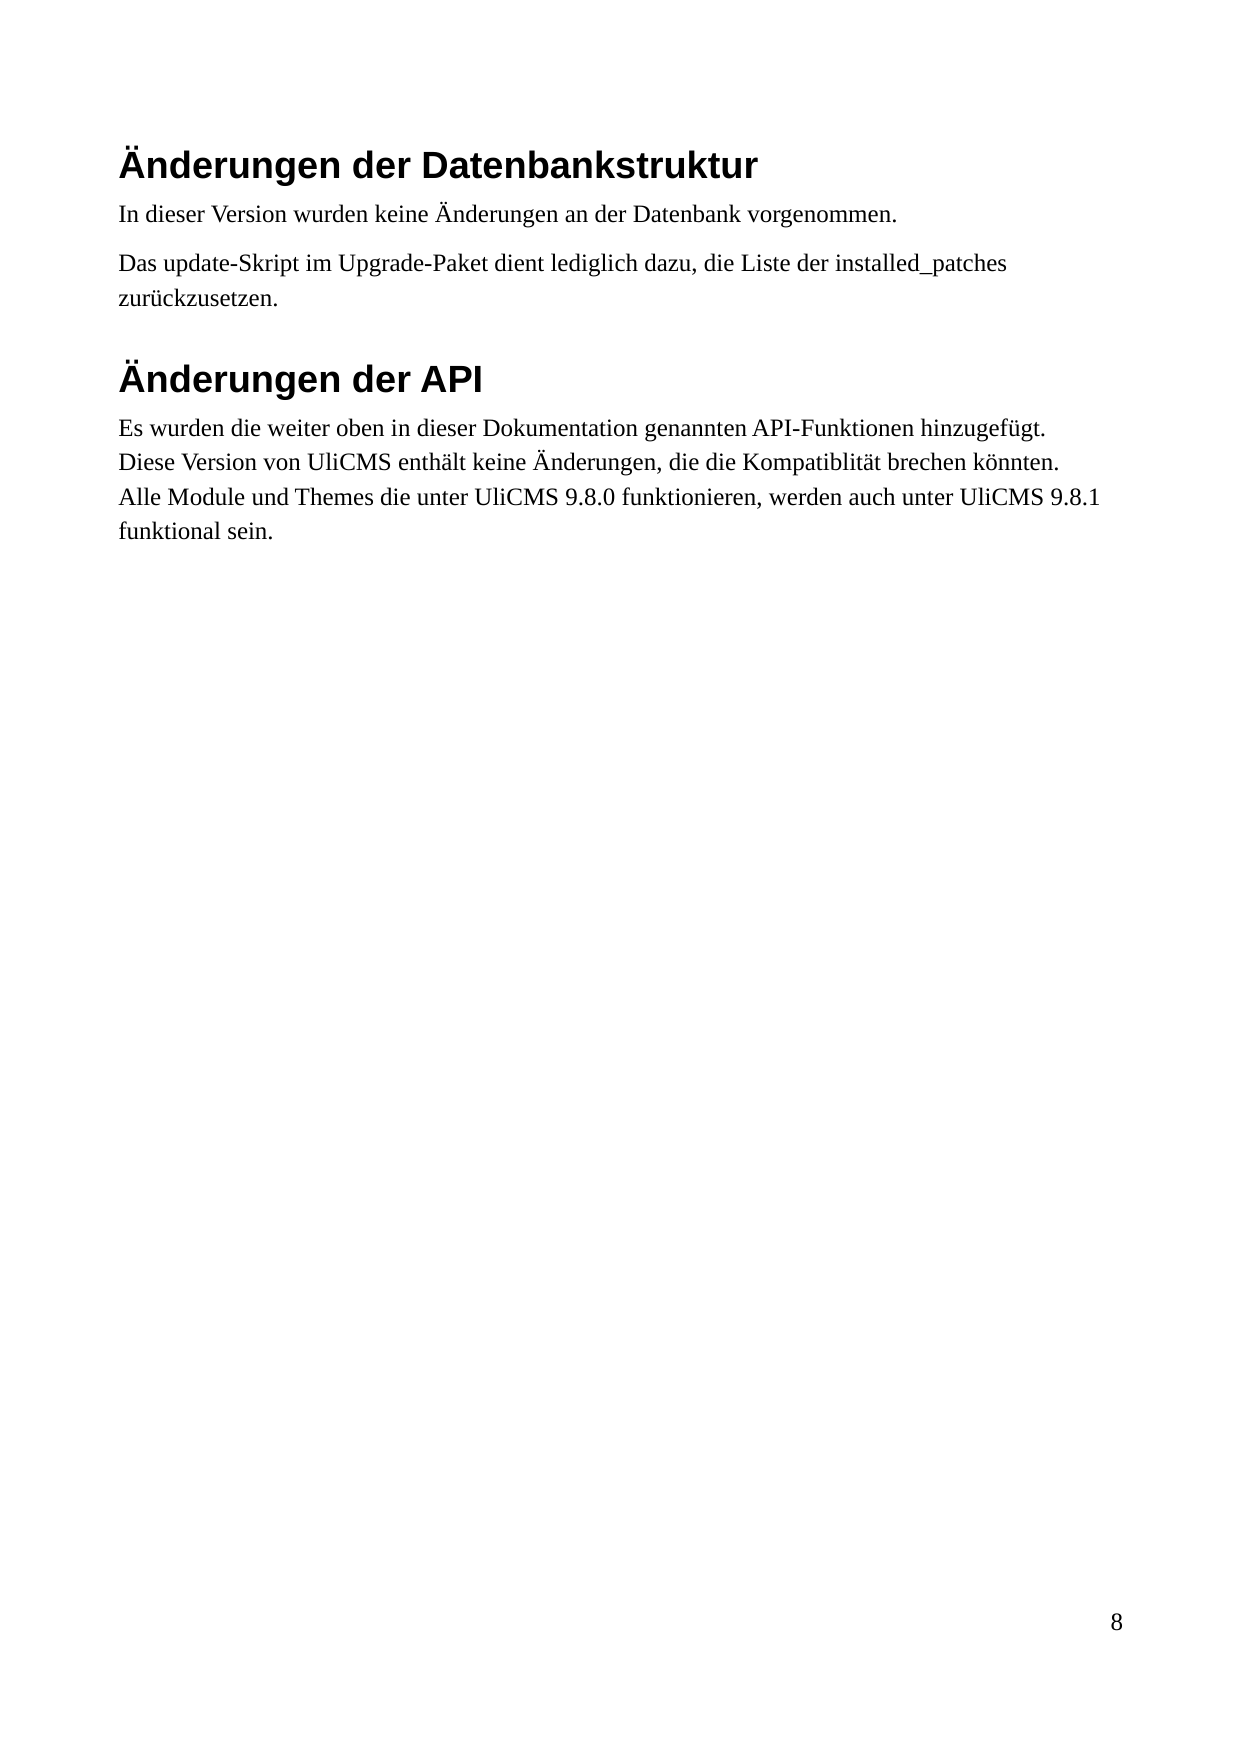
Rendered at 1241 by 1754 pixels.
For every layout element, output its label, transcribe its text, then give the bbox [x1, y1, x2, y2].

subtitle Änderungen der API [118, 357, 1123, 401]
text In dieser Version wurden keine Änderungen an der Datenbank vorgenommen. [118, 199, 1123, 228]
text Das update-Skript im Upgrade-Paket dient lediglich dazu, die Liste der installed_patches zurückzusetzen. [118, 248, 1123, 312]
text Es wurden die weiter oben in dieser Dokumentation genannten API-Funktionen hinzugefügt. Diese Version von UliCMS enthält keine Änderungen, die die Kompatiblität brechen könnten. Alle Module und Themes die unter UliCMS 9.8.0 funktionieren, werden auch unter UliCMS 9.8.1 funktional sein. [118, 413, 1123, 545]
subtitle Änderungen der Datenbankstruktur [118, 143, 1123, 187]
